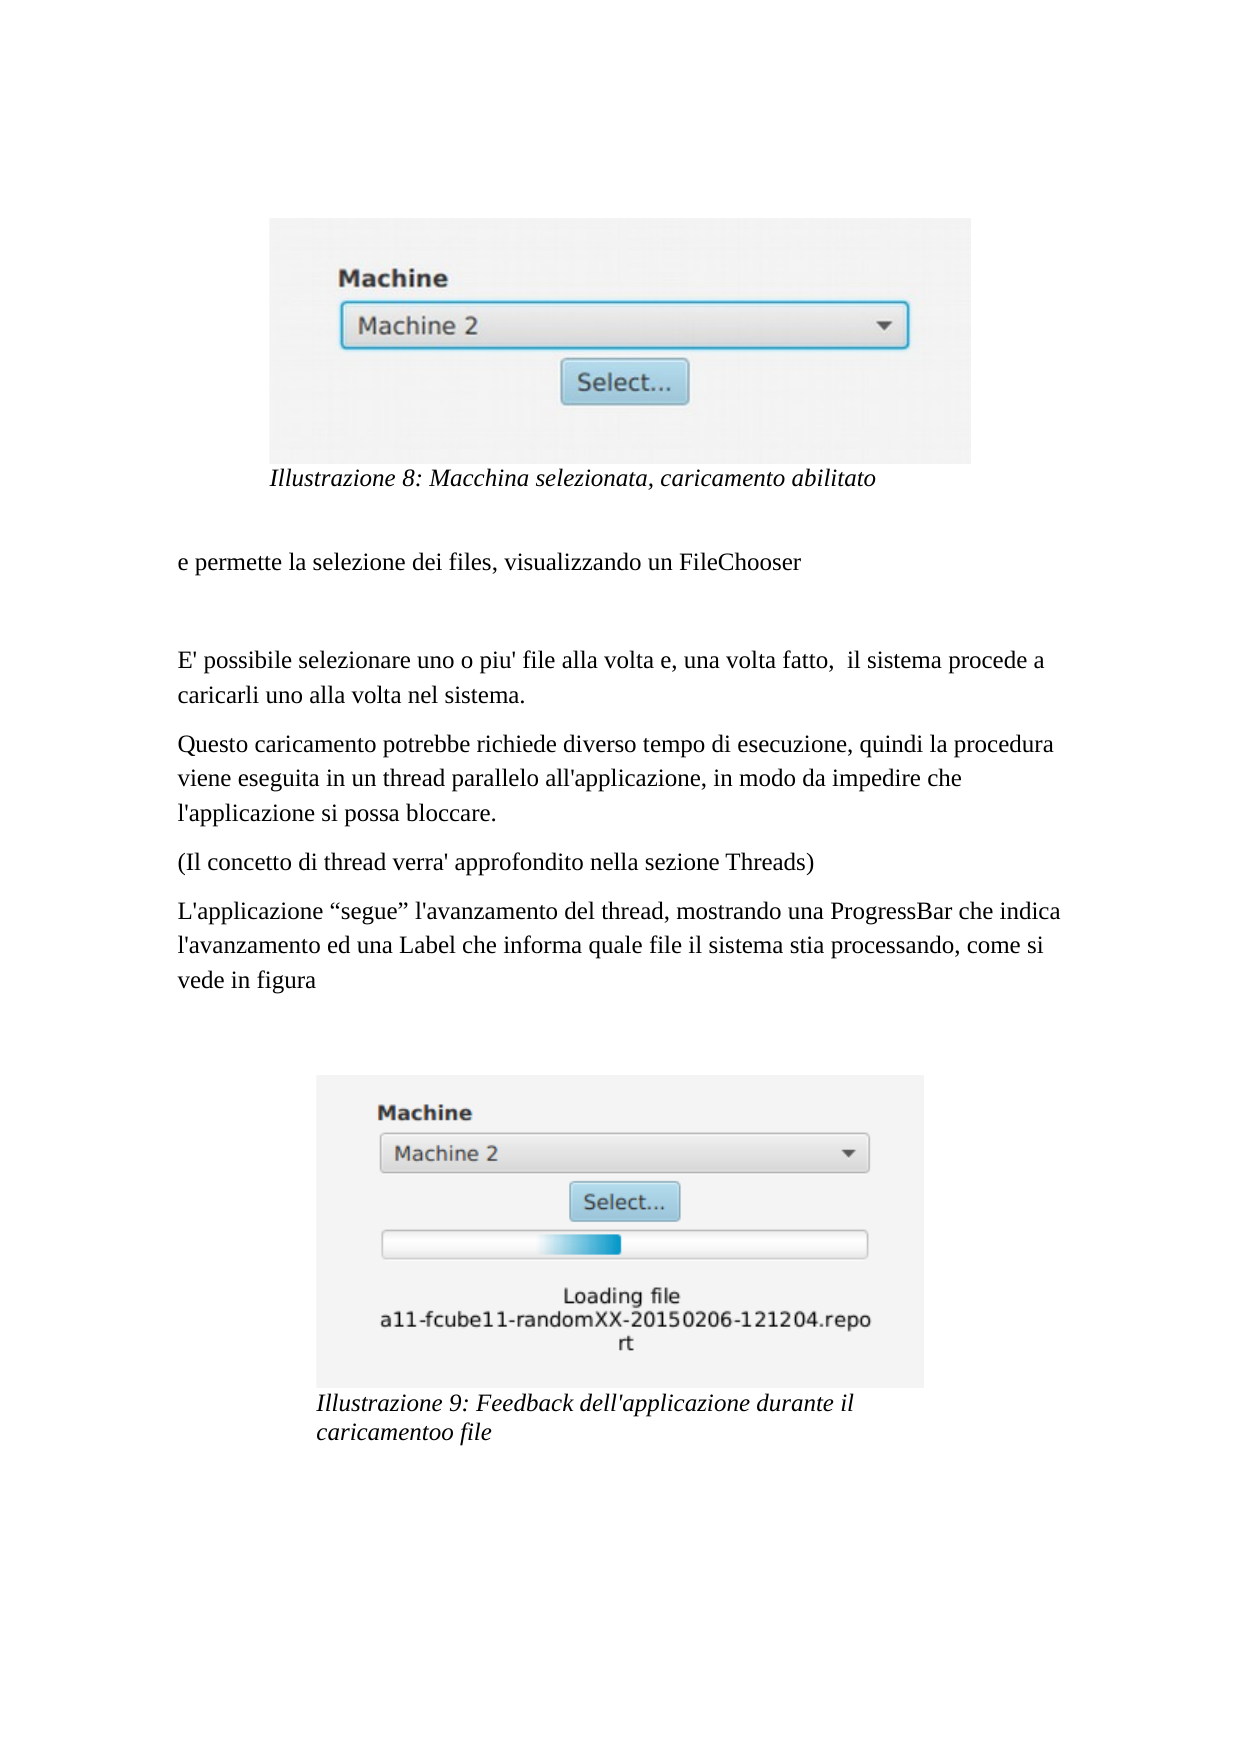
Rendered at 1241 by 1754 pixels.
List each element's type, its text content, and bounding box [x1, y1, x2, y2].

text Illustrazione 9: Feedback dell'applicazione durante il caricamentoo file [316, 1388, 924, 1445]
text Questo caricamento potrebbe richiede diverso tempo di esecuzione, quindi la procedura viene eseguita in un thread parallelo all'applicazione, in modo da impedire che l'applicazione si possa bloccare. [177, 729, 1063, 826]
text E' possibile selezionare uno o piu' file alla volta e, una volta fatto, il sistema procede a caricarli uno alla volta nel sistema. [177, 645, 1063, 708]
text e permette la selezione dei files, visualizzando un FileChooser [177, 547, 1063, 576]
text (Il concetto di thread verra' approfondito nella sezione Threads) [177, 847, 1063, 876]
text Illustrazione 8: Macchina selezionata, caricamento abilitato [269, 464, 971, 492]
text L'applicazione “segue” l'avanzamento del thread, mostrando una ProgressBar che indica l'avanzamento ed una Label che informa quale file il sistema stia processando, come si vede in figura [177, 896, 1063, 993]
picture [316, 1075, 924, 1388]
picture [269, 218, 971, 464]
